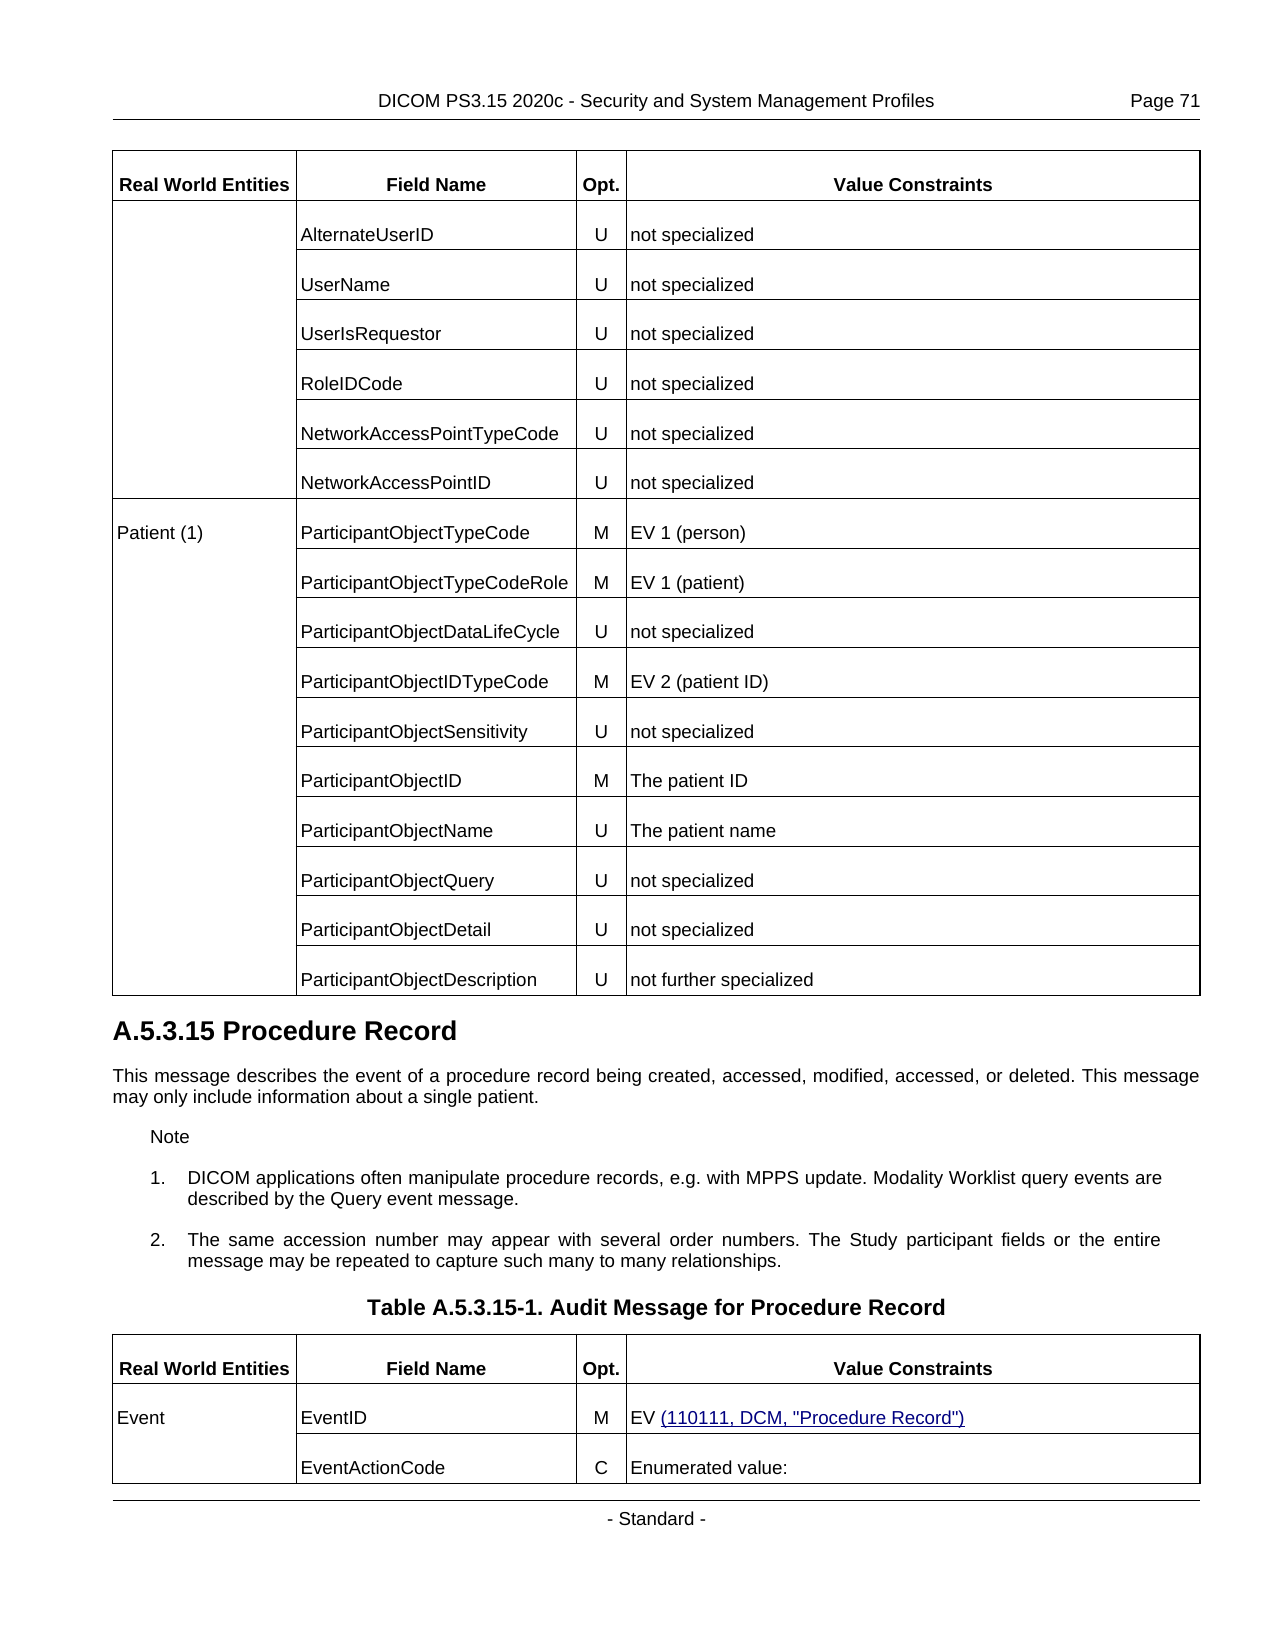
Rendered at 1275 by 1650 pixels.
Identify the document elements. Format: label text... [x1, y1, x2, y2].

table_cell Event [113, 1384, 296, 1483]
table_header Real World Entities [113, 1335, 296, 1383]
text Table A.5.3.15-1. Audit Message for Procedure Record [112, 1294, 1200, 1320]
text Note [150, 1126, 1162, 1148]
table_cell ParticipantObjectID [297, 747, 576, 796]
table_cell U [577, 847, 626, 895]
table_header Field Name [297, 1335, 576, 1383]
table_cell not specialized [627, 847, 1199, 895]
text This message describes the event of a procedure record being created, accessed, modified, accessed, or deleted. This message may only include information about a single patient. [112, 1064, 1200, 1108]
table_cell ParticipantObjectTypeCode [297, 499, 576, 547]
table_cell not specialized [627, 698, 1199, 746]
table_cell EventActionCode [297, 1434, 576, 1483]
table_cell ParticipantObjectDescription [297, 946, 576, 995]
table_cell UserIsRequestor [297, 300, 576, 349]
table_cell ParticipantObjectQuery [297, 847, 576, 895]
table_header Opt. [577, 1335, 626, 1383]
table_cell U [577, 400, 626, 448]
table_cell U [577, 449, 626, 498]
table_cell UserName [297, 250, 576, 299]
table_cell U [577, 797, 626, 846]
table_cell ParticipantObjectDataLifeCycle [297, 598, 576, 647]
table_cell M [577, 747, 626, 796]
table_cell not specialized [627, 250, 1199, 299]
table_cell not further specialized [627, 946, 1199, 995]
table_cell EV (110111, DCM, "Procedure Record") [627, 1384, 1199, 1433]
table_cell EV 1 (patient) [627, 549, 1199, 597]
table_cell [113, 201, 296, 498]
table_cell U [577, 350, 626, 398]
table_header Opt. [577, 151, 626, 200]
table_cell not specialized [627, 350, 1199, 398]
table_cell ParticipantObjectTypeCodeRole [297, 549, 576, 597]
table_cell The patient name [627, 797, 1199, 846]
table_header Value Constraints [627, 1335, 1199, 1383]
table_cell EV 1 (person) [627, 499, 1199, 547]
table_cell M [577, 499, 626, 547]
table_cell The patient ID [627, 747, 1199, 796]
table_cell AlternateUserID [297, 201, 576, 249]
table_cell not specialized [627, 598, 1199, 647]
text 1. DICOM applications often manipulate procedure records, e.g. with MPPS update. Modality Worklist query events are described by the Query event message. [150, 1167, 1162, 1210]
table_cell not specialized [627, 300, 1199, 349]
table_cell EV 2 (patient ID) [627, 648, 1199, 697]
table_cell NetworkAccessPointID [297, 449, 576, 498]
table_cell not specialized [627, 201, 1199, 249]
table_cell Enumerated value: [627, 1434, 1199, 1483]
table_cell ParticipantObjectSensitivity [297, 698, 576, 746]
table_cell U [577, 250, 626, 299]
table_cell EventID [297, 1384, 576, 1433]
table_cell U [577, 300, 626, 349]
table_header Real World Entities [113, 151, 296, 200]
table_cell not specialized [627, 896, 1199, 945]
text A.5.3.15 Procedure Record [112, 1014, 1200, 1046]
table_cell ParticipantObjectName [297, 797, 576, 846]
table_cell M [577, 549, 626, 597]
table_cell M [577, 648, 626, 697]
table_cell U [577, 896, 626, 945]
table_cell U [577, 946, 626, 995]
table_cell U [577, 598, 626, 647]
table_cell NetworkAccessPointTypeCode [297, 400, 576, 448]
table_cell U [577, 698, 626, 746]
table_cell U [577, 201, 626, 249]
table_cell not specialized [627, 400, 1199, 448]
table_header Value Constraints [627, 151, 1199, 200]
table_cell ParticipantObjectDetail [297, 896, 576, 945]
table_cell M [577, 1384, 626, 1433]
text 2. The same accession number may appear with several order numbers. The Study participant fields or the entire message may be repeated to capture such many to many relationships. [150, 1228, 1162, 1272]
table_cell ParticipantObjectIDTypeCode [297, 648, 576, 697]
table_header Field Name [297, 151, 576, 200]
table_cell Patient (1) [113, 499, 296, 995]
table_cell not specialized [627, 449, 1199, 498]
table_cell C [577, 1434, 626, 1483]
table_cell RoleIDCode [297, 350, 576, 398]
